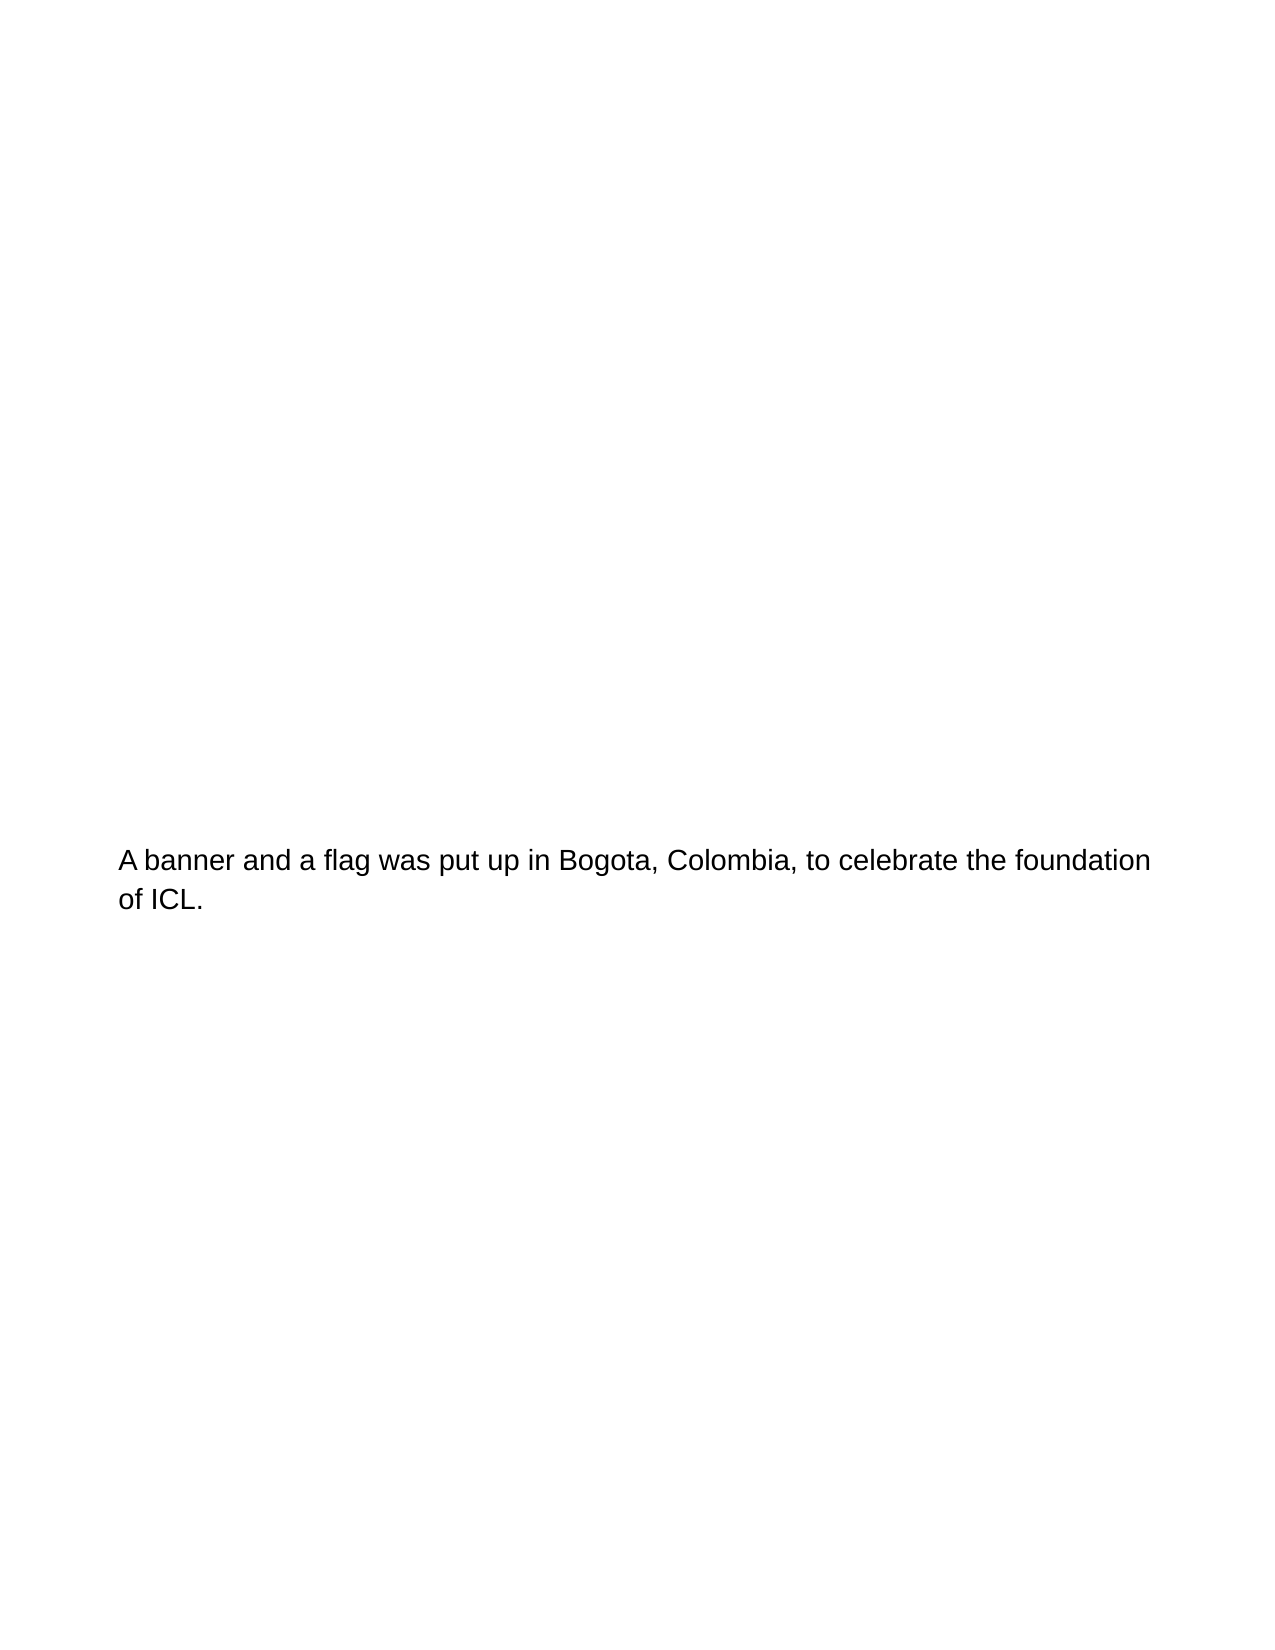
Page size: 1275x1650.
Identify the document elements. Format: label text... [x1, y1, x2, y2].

text A banner and a flag was put up in Bogota, Colombia, to celebrate the foundation of ICL. [118, 118, 1157, 915]
